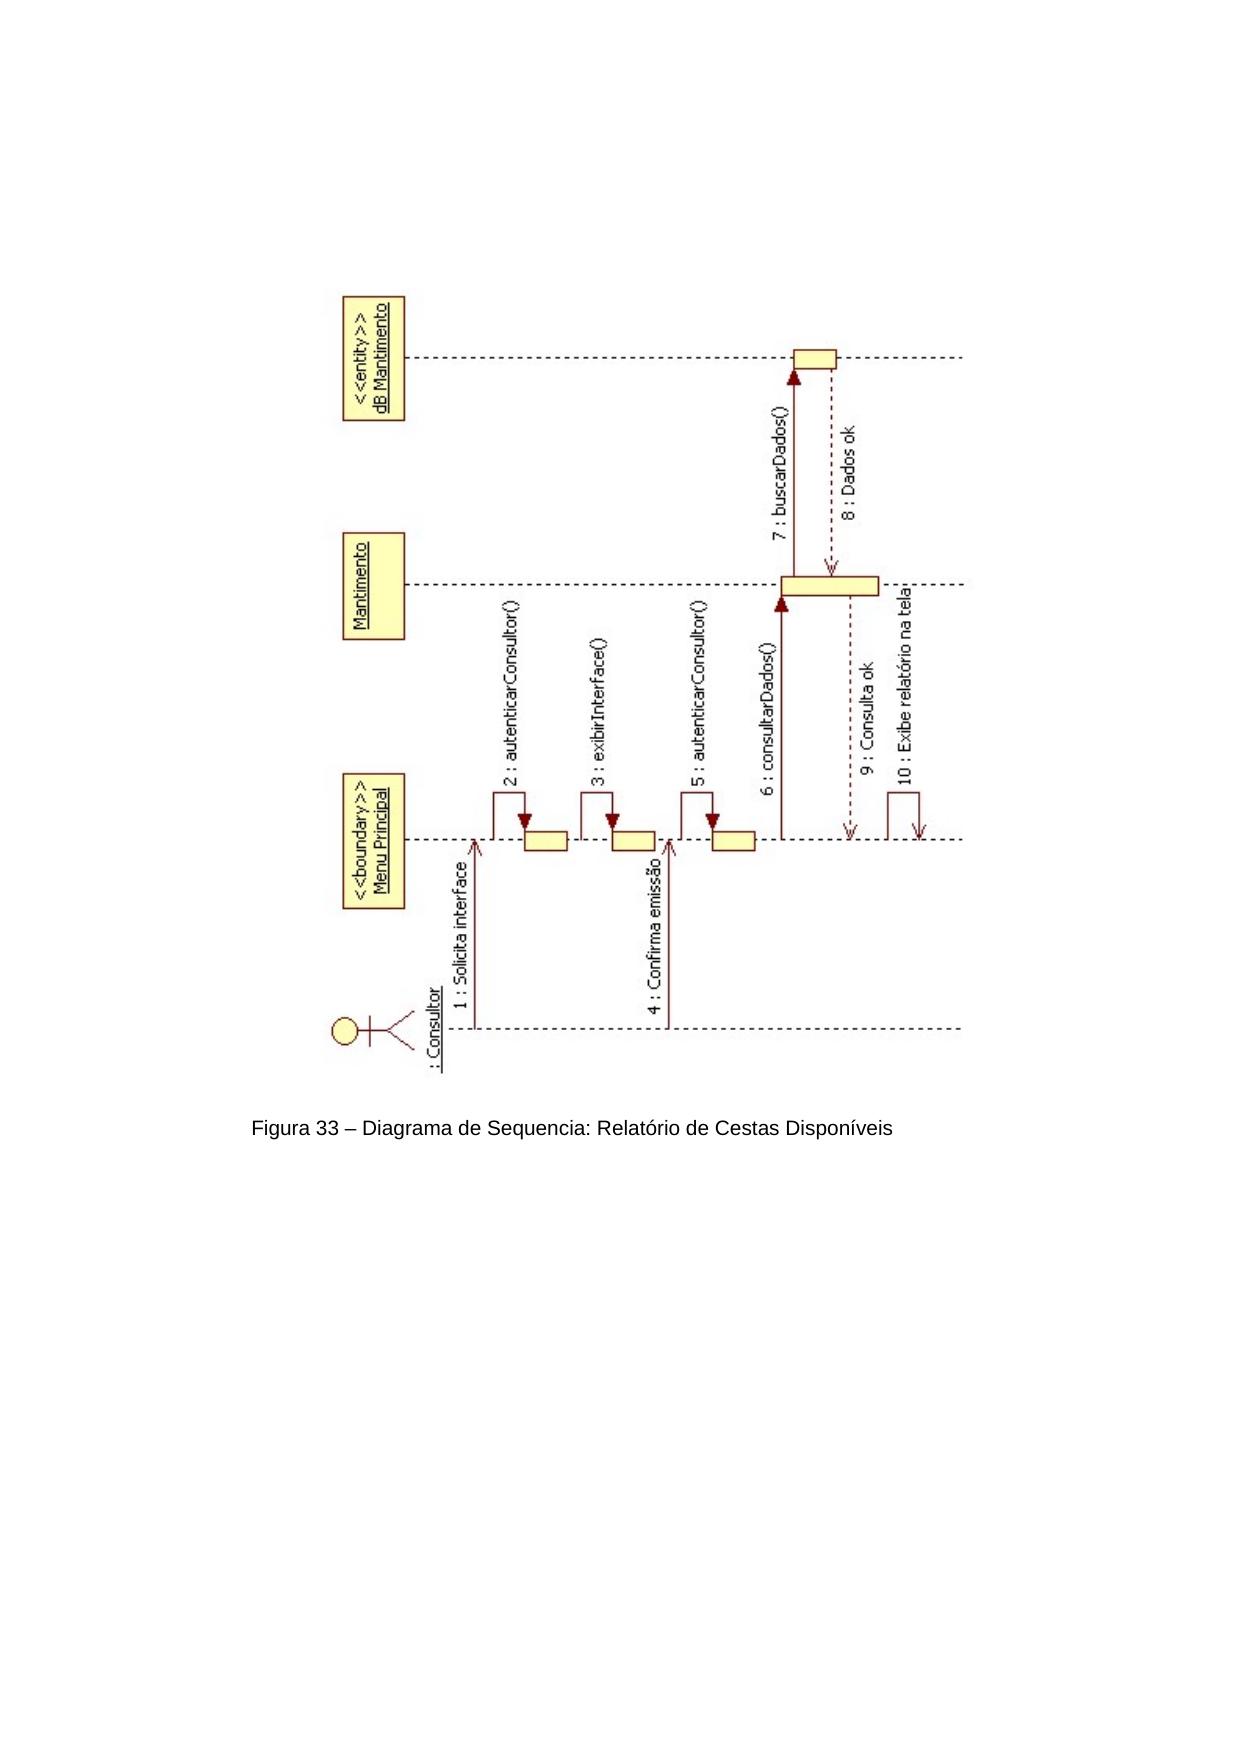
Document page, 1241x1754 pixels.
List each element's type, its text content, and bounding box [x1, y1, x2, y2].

text Figura 33 – Diagrama de Sequencia: Relatório de Cestas Disponíveis [177, 1116, 1122, 1140]
picture [299, 265, 1000, 1116]
